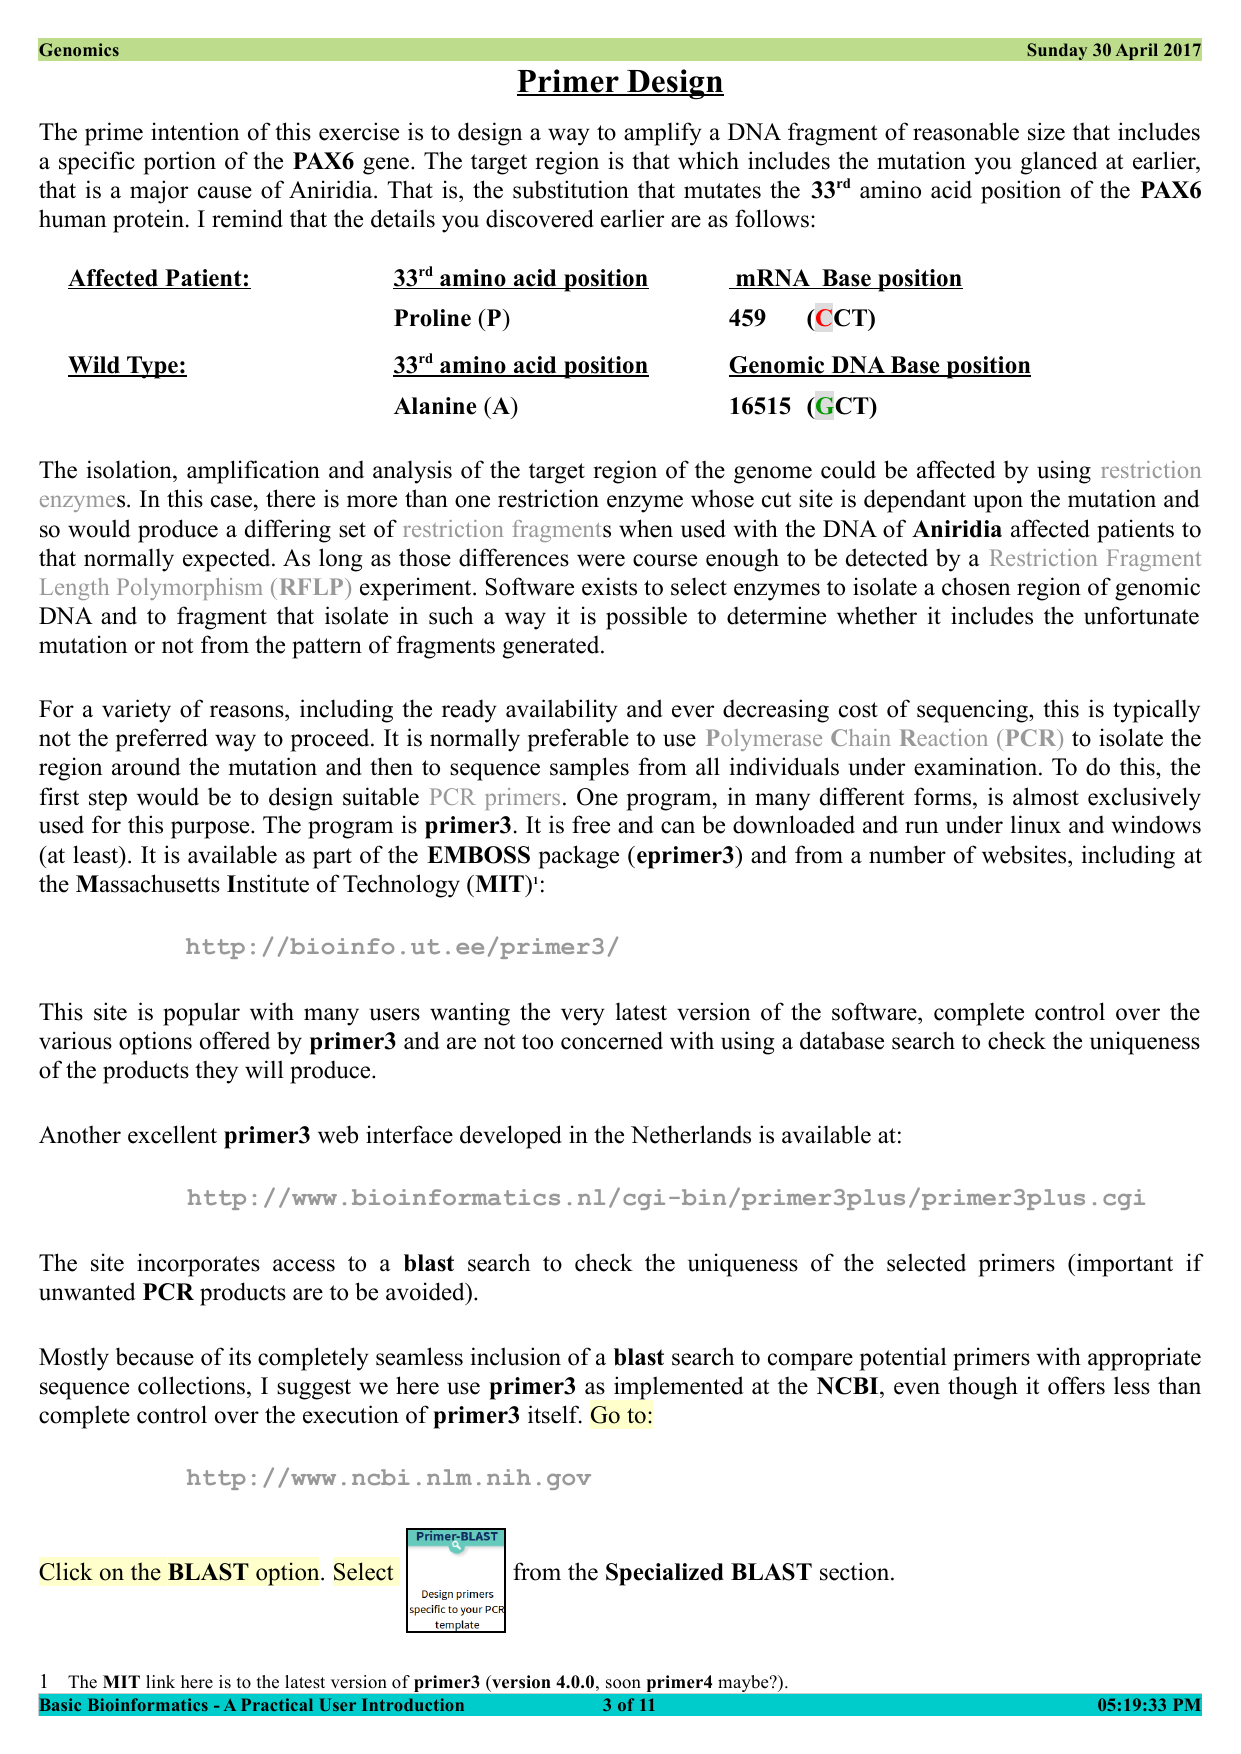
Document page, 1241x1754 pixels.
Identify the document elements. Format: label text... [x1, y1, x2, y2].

text Affected Patient: 33rd amino acid position mRNA Base position [68, 262, 1202, 291]
text For a variety of reasons, including the ready availability and ever decreasing cost of sequencing, this is typically not the preferred way to proceed. It is normally preferable to use Polymerase Chain Reaction (PCR) to isolate the region around the mutation and then to sequence samples from all individuals under examination. To do this, the first step would be to design suitable PCR primers. One program, in many different forms, is almost exclusively used for this purpose. The program is primer3. It is free and can be downloaded and run under linux and windows (at least). It is available as part of the EMBOSS package (eprimer3) and from a number of websites, including at the Massachusetts Institute of Technology (MIT): [38, 694, 1202, 898]
text The site incorporates access to a blast search to check the uniqueness of the selected primers (important if unwanted PCR products are to be avoided). [38, 1248, 1202, 1306]
text from the Specialized BLAST section. [506, 1528, 1202, 1633]
text http://bioinfo.ut.ee/primer3/ [38, 933, 1202, 962]
text Mostly because of its completely seamless inclusion of a blast search to compare potential primers with appropriate sequence collections, I suggest we here use primer3 as implemented at the NCBI, even though it offers less than complete control over the execution of primer3 itself. Go to: [38, 1342, 1202, 1429]
text Primer Design [38, 61, 1202, 99]
text http://www.ncbi.nlm.nih.gov [38, 1464, 1202, 1493]
text Proline (P) 459 (CCT) [68, 303, 1202, 332]
text The isolation, amplification and analysis of the target region of the genome could be affected by using restriction enzymes. In this case, there is more than one restriction enzyme whose cut site is dependant upon the mutation and so would produce a differing set of restriction fragments when used with the DNA of Aniridia affected patients to that normally expected. As long as those differences were course enough to be detected by a Restriction Fragment Length Polymorphism (RFLP) experiment. Software exists to select enzymes to isolate a chosen region of genomic DNA and to fragment that isolate in such a way it is possible to determine whether it includes the unfortunate mutation or not from the pattern of fragments generated. [38, 455, 1202, 659]
text http://www.bioinformatics.nl/cgi-bin/primer3plus/primer3plus.cgi [38, 1184, 1202, 1213]
text Alanine (A) 16515 (GCT) [68, 391, 1202, 420]
picture [408, 1530, 504, 1631]
text This site is popular with many users wanting the very latest version of the software, complete control over the various options offered by primer3 and are not too concerned with using a database search to check the uniqueness of the products they will produce. [38, 997, 1202, 1084]
text Wild Type: 33rd amino acid position Genomic DNA Base position [68, 350, 1202, 379]
text Click on the BLAST option. Select [38, 1528, 406, 1633]
text The MIT link here is to the latest version of primer3 (version 4.0.0, soon primer4 maybe?). [38, 1669, 1202, 1693]
text Another excellent primer3 web interface developed in the Netherlands is available at: [38, 1119, 1202, 1149]
text The prime intention of this exercise is to design a way to amplify a DNA fragment of reasonable size that includes a specific portion of the PAX6 gene. The target region is that which includes the mutation you glanced at earlier, that is a major cause of Aniridia. That is, the substitution that mutates the 33rd amino acid position of the PAX6 human protein. I remind that the details you discovered earlier are as follows: [38, 117, 1202, 233]
